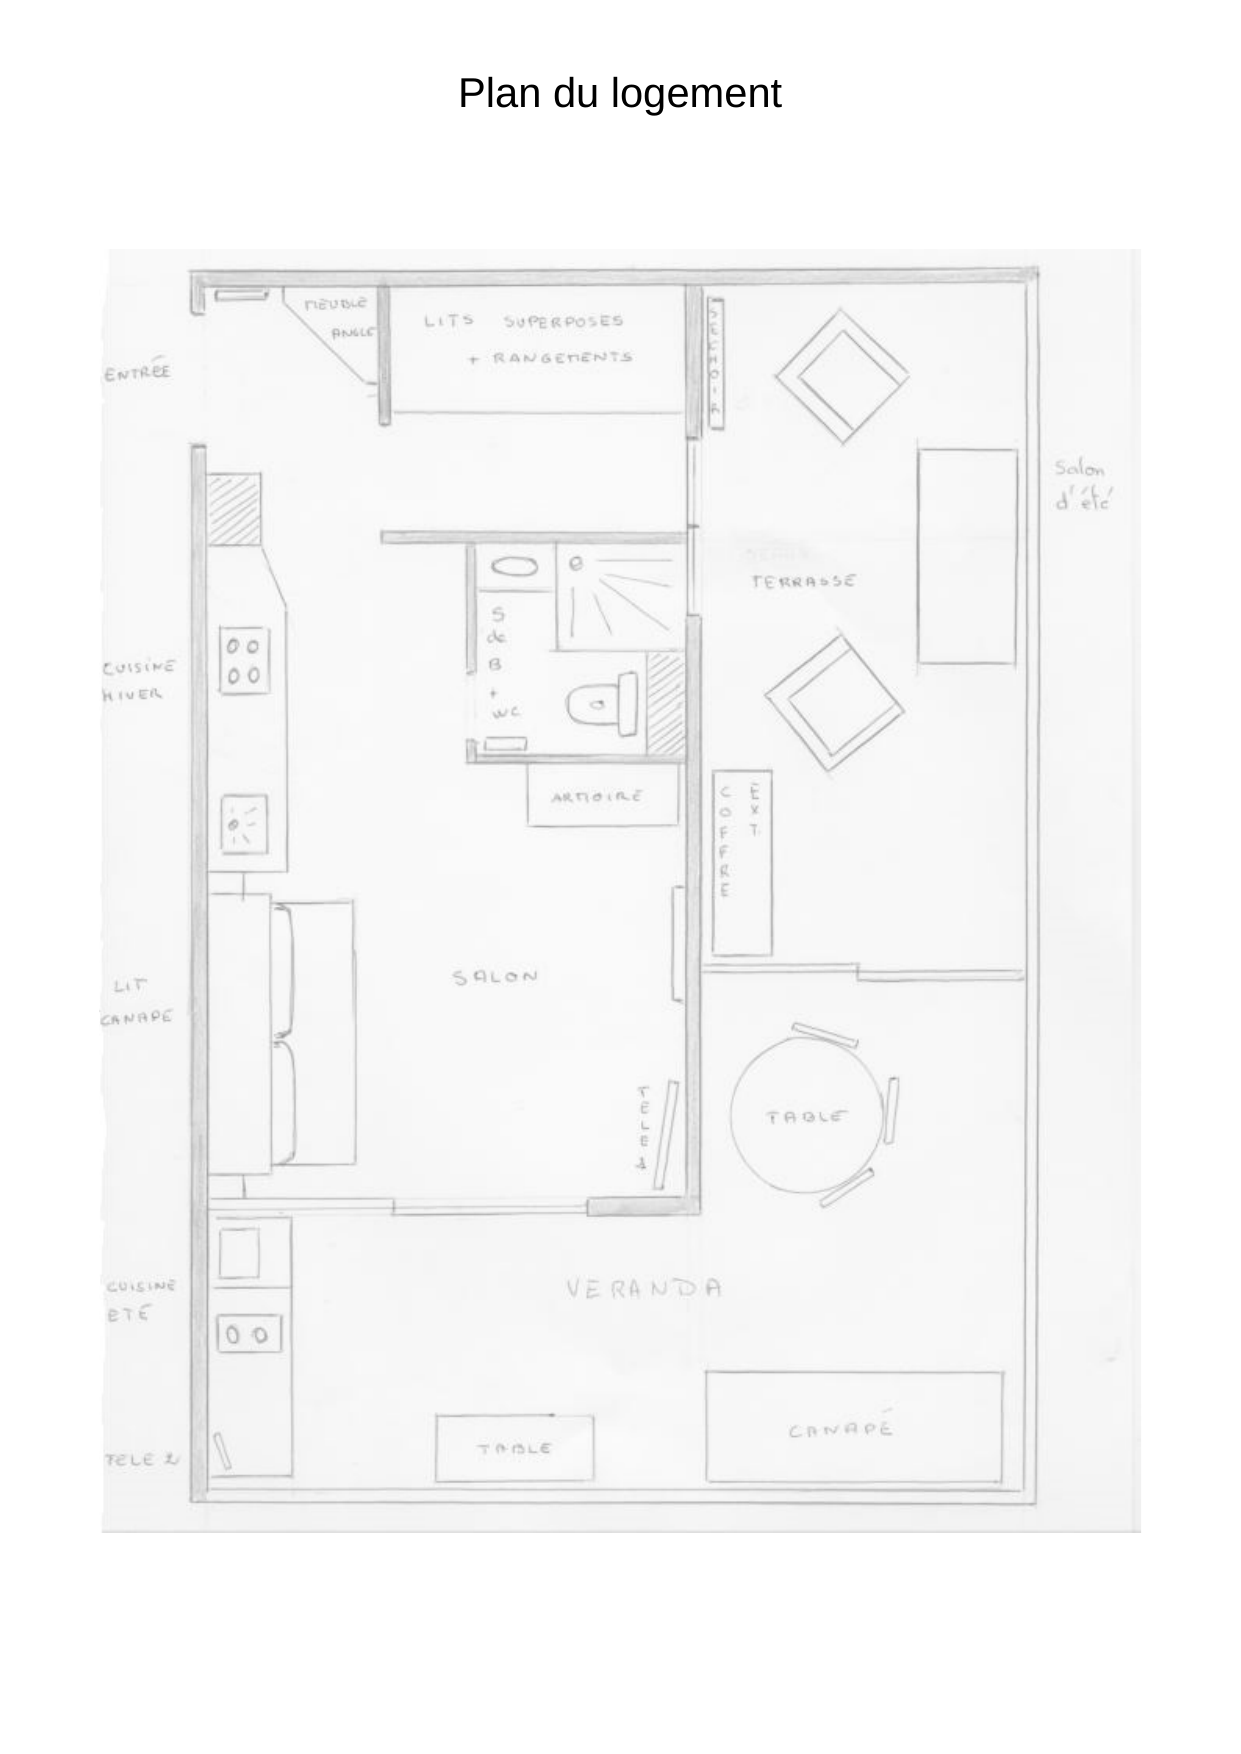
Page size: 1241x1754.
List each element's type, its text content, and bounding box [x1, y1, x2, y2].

text Plan du logement [18, 68, 1222, 116]
picture [99, 249, 1142, 1533]
